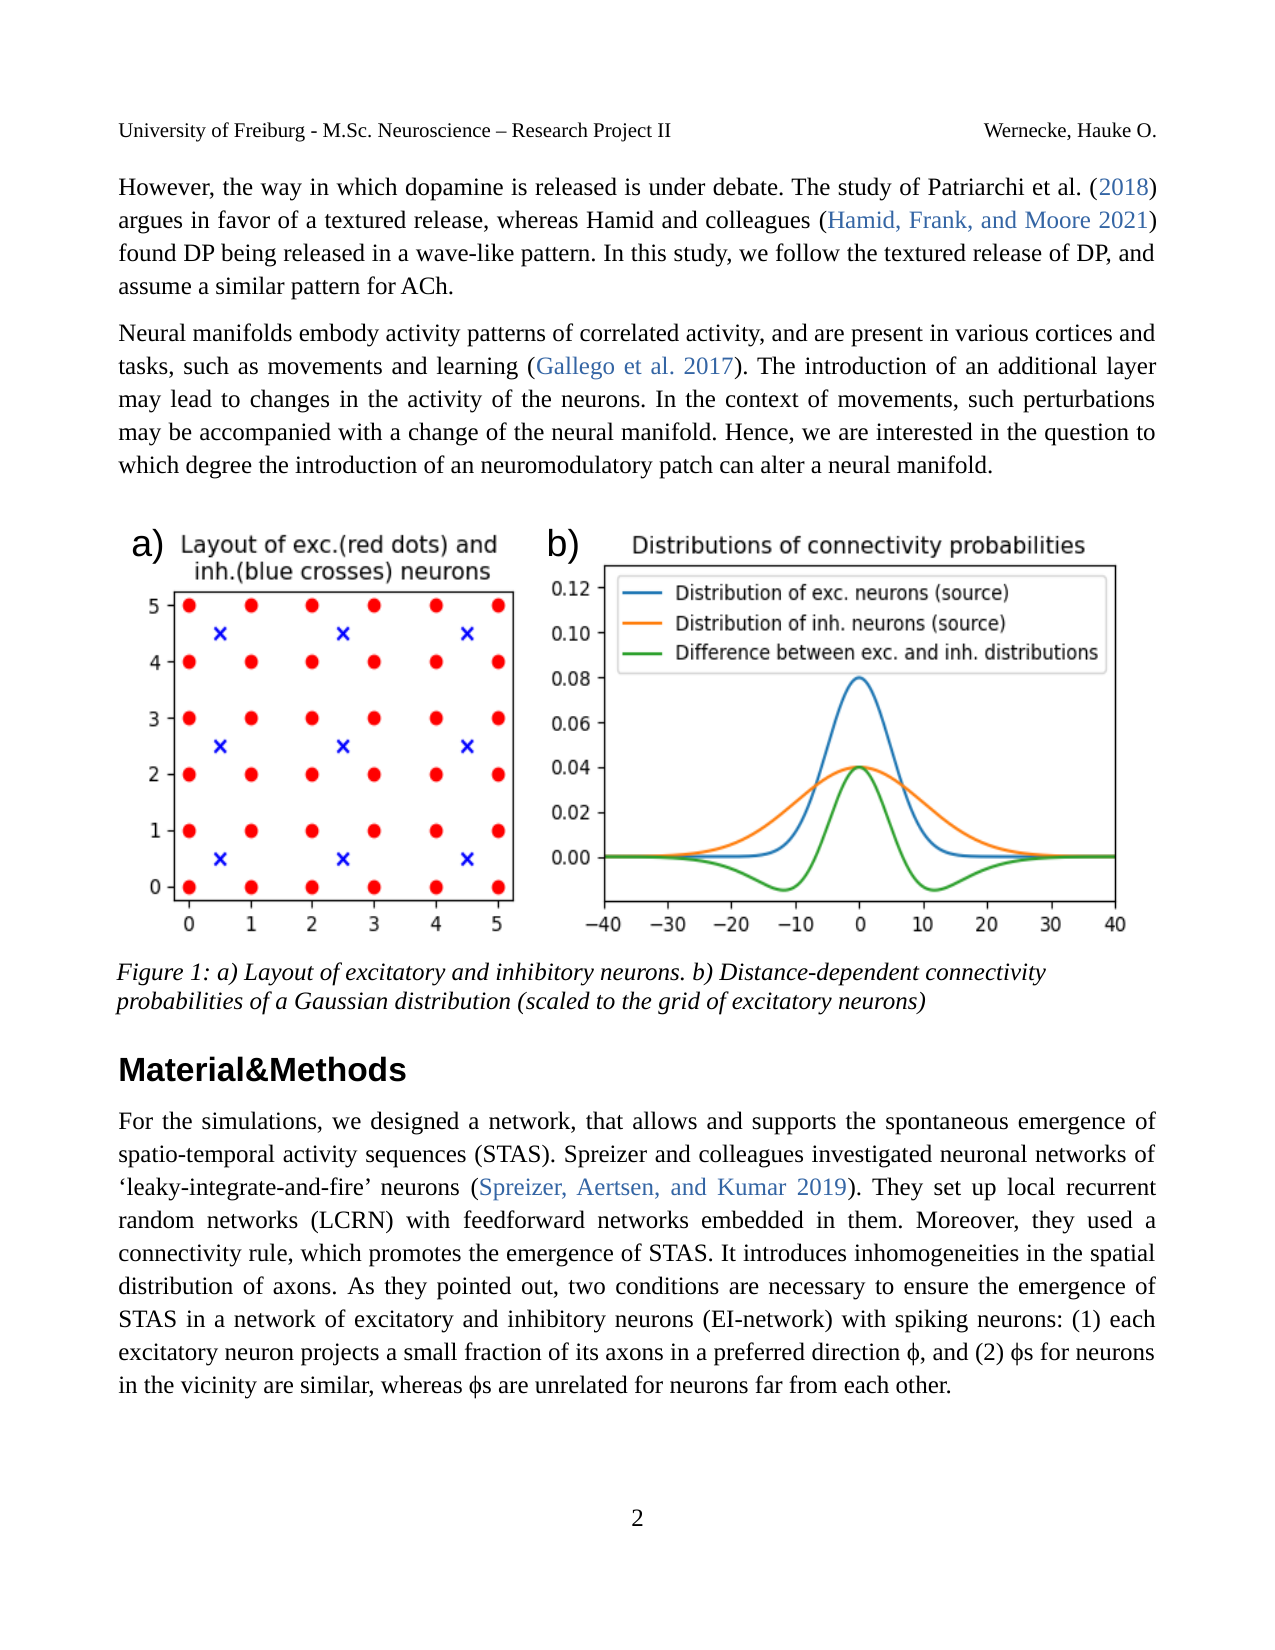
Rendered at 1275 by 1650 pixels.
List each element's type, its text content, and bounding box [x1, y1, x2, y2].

text For the simulations, we designed a network, that allows and supports the spontaneous emergence of spatio-temporal activity sequences (STAS). Spreizer and colleagues investigated neuronal networks of ‘leaky-integrate-and-fire’ neurons (Spreizer, Aertsen, and Kumar 2019). They set up local recurrent random networks (LCRN) with feedforward networks embedded in them. Moreover, they used a connectivity rule, which promotes the emergence of STAS. It introduces inhomogeneities in the spatial distribution of axons. As they pointed out, two conditions are necessary to ensure the emergence of STAS in a network of excitatory and inhibitory neurons (EI-network) with spiking neurons: (1) each excitatory neuron projects a small fraction of its axons in a preferred direction ϕ, and (2) ϕs for neurons in the vicinity are similar, whereas ϕs are unrelated for neurons far from each other. [118, 1106, 1157, 1399]
text However, the way in which dopamine is released is under debate. The study of Patriarchi et al. (2018) argues in favor of a textured release, whereas Hamid and colleagues (Hamid, Frank, and Moore 2021) found DP being released in a wave-like pattern. In this study, we follow the textured release of DP, and assume a similar pattern for ACh. [118, 172, 1157, 299]
subtitle Material&Methods [118, 1044, 1157, 1088]
text Neural manifolds embody activity patterns of correlated activity, and are present in various cortices and tasks, such as movements and learning (Gallego et al. 2017). The introduction of an additional layer may lead to changes in the activity of the neurons. In the context of movements, such perturbations may be accompanied with a change of the neural manifold. Hence, we are interested in the question to which degree the introduction of an neuromodulatory patch can alter a neural manifold. [118, 318, 1157, 479]
picture [128, 513, 1181, 958]
text Figure 1: a) Layout of excitatory and inhibitory neurons. b) Distance-dependent connectivity probabilities of a Gaussian distribution (scaled to the grid of excitatory neurons) [116, 958, 1180, 1044]
subtitle [116, 498, 1180, 510]
